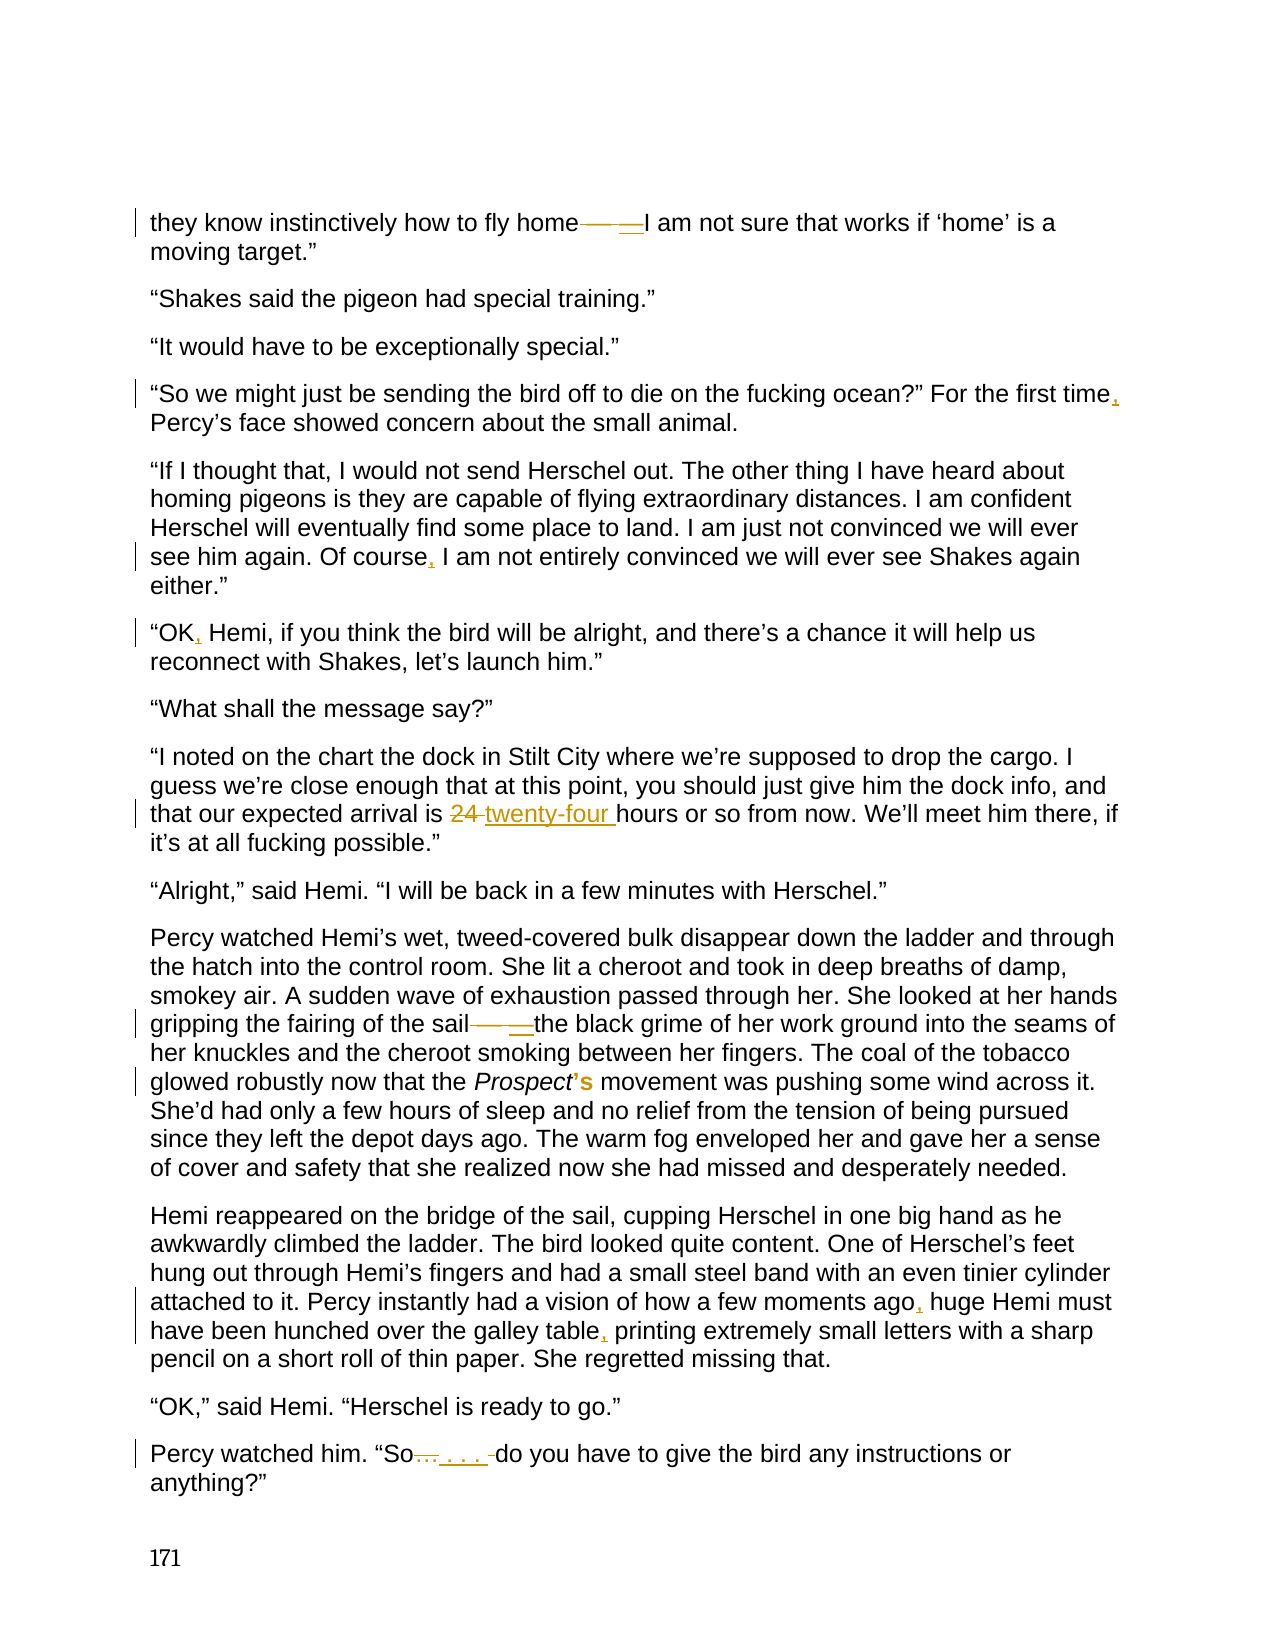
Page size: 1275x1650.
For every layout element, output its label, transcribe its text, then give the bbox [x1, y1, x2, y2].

text “I noted on the chart the dock in Stilt City where we’re supposed to drop the cargo. I guess we’re close enough that at this point, you should just give him the dock info, and that our expected arrival is twenty-four hours or so from now. We’ll meet him there, if it’s at all fucking possible.” [150, 742, 1125, 857]
text “Shakes said the pigeon had special training.” [150, 284, 1125, 313]
text “Alright,” said Hemi. “I will be back in a few minutes with Herschel.” [150, 876, 1125, 904]
text Percy watched him. “So . . . do you have to give the bird any instructions or anything?” [150, 1439, 1125, 1497]
text Hemi reappeared on the bridge of the sail, cupping Herschel in one big hand as he awkwardly climbed the ladder. The bird looked quite content. One of Herschel’s feet hung out through Hemi’s fingers and had a small steel band with an even tinier cylinder attached to it. Percy instantly had a vision of how a few moments ago, huge Hemi must have been hunched over the galley table, printing extremely small letters with a sharp pencil on a short roll of thin paper. She regretted missing that. [150, 1201, 1125, 1373]
text “What shall the message say?” [150, 694, 1125, 723]
text “OK,” said Hemi. “Herschel is ready to go.” [150, 1392, 1125, 1421]
text Percy watched Hemi’s wet, tweed-covered bulk disappear down the ladder and through the hatch into the control room. She lit a cheroot and took in deep breaths of damp, smokey air. A sudden wave of exhaustion passed through her. She looked at her hands gripping the fairing of the sail—the black grime of her work ground into the seams of her knuckles and the cheroot smoking between her fingers. The coal of the tobacco glowed robustly now that the Prospect’s movement was pushing some wind across it. She’d had only a few hours of sleep and no relief from the tension of being pursued since they left the depot days ago. The warm fog enveloped her and gave her a sense of cover and safety that she realized now she had missed and desperately needed. [150, 923, 1125, 1182]
text “So we might just be sending the bird off to die on the fucking ocean?” For the first time, Percy’s face showed concern about the small animal. [150, 379, 1125, 437]
text “If I thought that, I would not send Herschel out. The other thing I have heard about homing pigeons is they are capable of flying extraordinary distances. I am confident Herschel will eventually find some place to land. I am just not convinced we will ever see him again. Of course, I am not entirely convinced we will ever see Shakes again either.” [150, 456, 1125, 599]
text “It would have to be exceptionally special.” [150, 332, 1125, 361]
text “OK, Hemi, if you think the bird will be alright, and there’s a chance it will help us reconnect with Shakes, let’s launch him.” [150, 618, 1125, 676]
text they know instinctively how to fly home—I am not sure that works if ‘home’ is a moving target.” [150, 208, 1125, 266]
